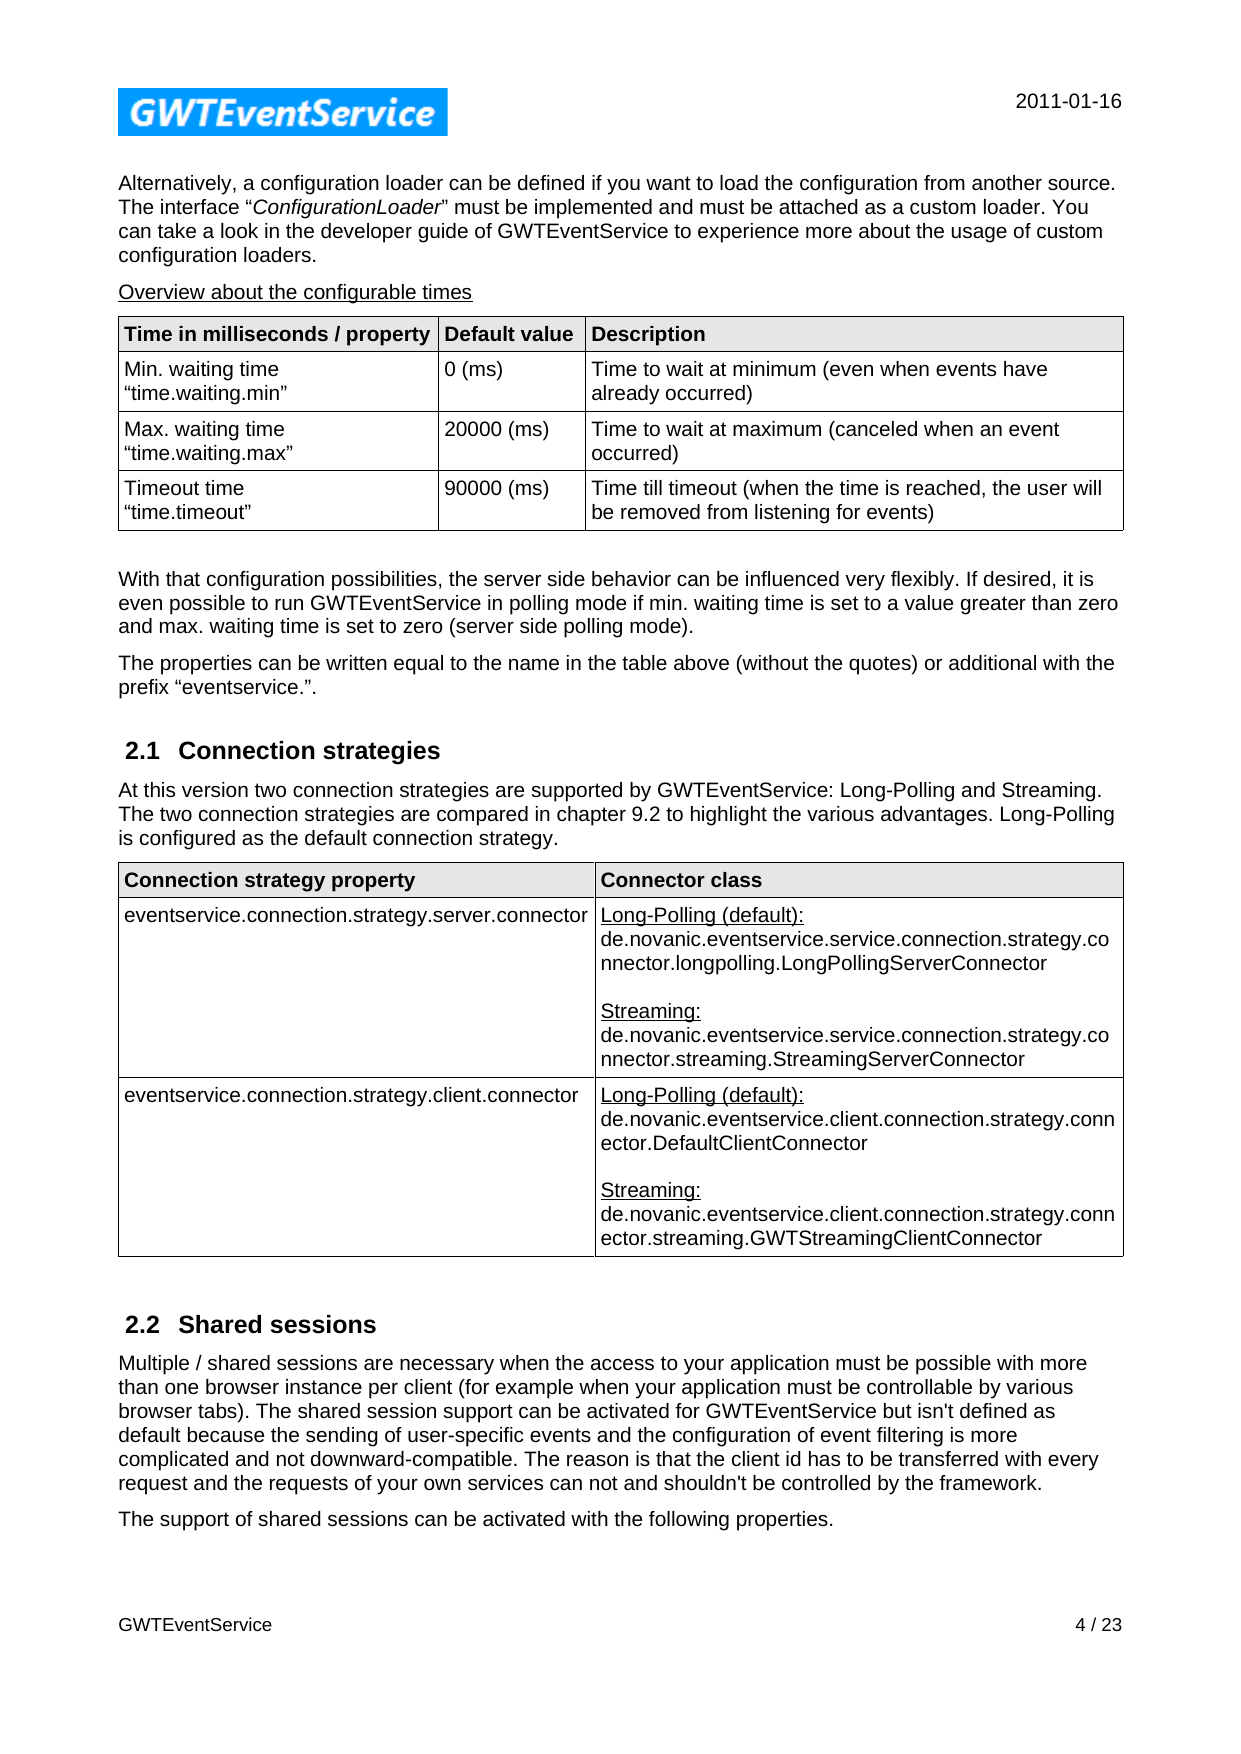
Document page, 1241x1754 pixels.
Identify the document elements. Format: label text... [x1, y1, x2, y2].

table_cell Time to wait at minimum (even when events have already occurred) [586, 352, 1123, 411]
table_header Connection strategy property [119, 863, 594, 897]
table_cell eventservice.connection.strategy.server.connector [119, 898, 594, 1077]
text Multiple / shared sessions are necessary when the access to your application must be possible with more than one browser instance per client (for example when your application must be controllable by various browser tabs). The shared session support can be activated for GWTEventService but isn't defined as default because the sending of user-specific events and the configuration of event filtering is more complicated and not downward-compatible. The reason is that the client id has to be transferred with every request and the requests of your own services can not and shouldn't be controlled by the framework. [118, 1351, 1122, 1495]
subtitle Shared sessions [118, 1310, 1122, 1338]
text With that configuration possibilities, the server side behavior can be influenced very flexibly. If desired, it is even possible to run GWTEventService in polling mode if min. waiting time is set to a value greater than zero and max. waiting time is set to zero (server side polling mode). [118, 566, 1122, 638]
table_header Time in milliseconds / property [119, 317, 438, 351]
table_cell 0 (ms) [439, 352, 585, 411]
table_cell Timeout time “time.timeout” [119, 471, 438, 530]
table_cell eventservice.connection.strategy.client.connector [119, 1078, 594, 1256]
table_header Connector class [596, 863, 1123, 897]
table_cell Min. waiting time “time.waiting.min” [119, 352, 438, 411]
table_cell Long-Polling (default): de.novanic.eventservice.service.connection.strategy.connector.longpolling.LongPollingServerConnector Streaming: de.novanic.eventservice.service.connection.strategy.connector.streaming.StreamingServerConnector [596, 898, 1123, 1077]
table_cell Long-Polling (default): de.novanic.eventservice.client.connection.strategy.connector.DefaultClientConnector Streaming: de.novanic.eventservice.client.connection.strategy.connector.streaming.GWTStreamingClientConnector [596, 1078, 1123, 1256]
table_cell Time till timeout (when the time is reached, the user will be removed from listening for events) [586, 471, 1123, 530]
table_cell 20000 (ms) [439, 412, 585, 470]
text Overview about the configurable times [118, 279, 1122, 303]
text Alternatively, a configuration loader can be defined if you want to load the configuration from another source. The interface “ConfigurationLoader” must be implemented and must be attached as a custom loader. You can take a look in the developer guide of GWTEventService to experience more about the usage of custom configuration loaders. [118, 171, 1122, 267]
table_cell 90000 (ms) [439, 471, 585, 530]
table_header Description [586, 317, 1123, 351]
picture [118, 88, 448, 136]
table_header Default value [439, 317, 585, 351]
text The properties can be written equal to the name in the table above (without the quotes) or additional with the prefix “eventservice.”. [118, 651, 1122, 699]
text At this version two connection strategies are supported by GWTEventService: Long-Polling and Streaming. The two connection strategies are compared in chapter 9.2 to highlight the various advantages. Long-Polling is configured as the default connection strategy. [118, 777, 1122, 849]
table_cell Time to wait at maximum (canceled when an event occurred) [586, 412, 1123, 470]
table_cell Max. waiting time “time.waiting.max” [119, 412, 438, 470]
subtitle Connection strategies [118, 736, 1122, 765]
text The support of shared sessions can be activated with the following properties. [118, 1507, 1122, 1531]
